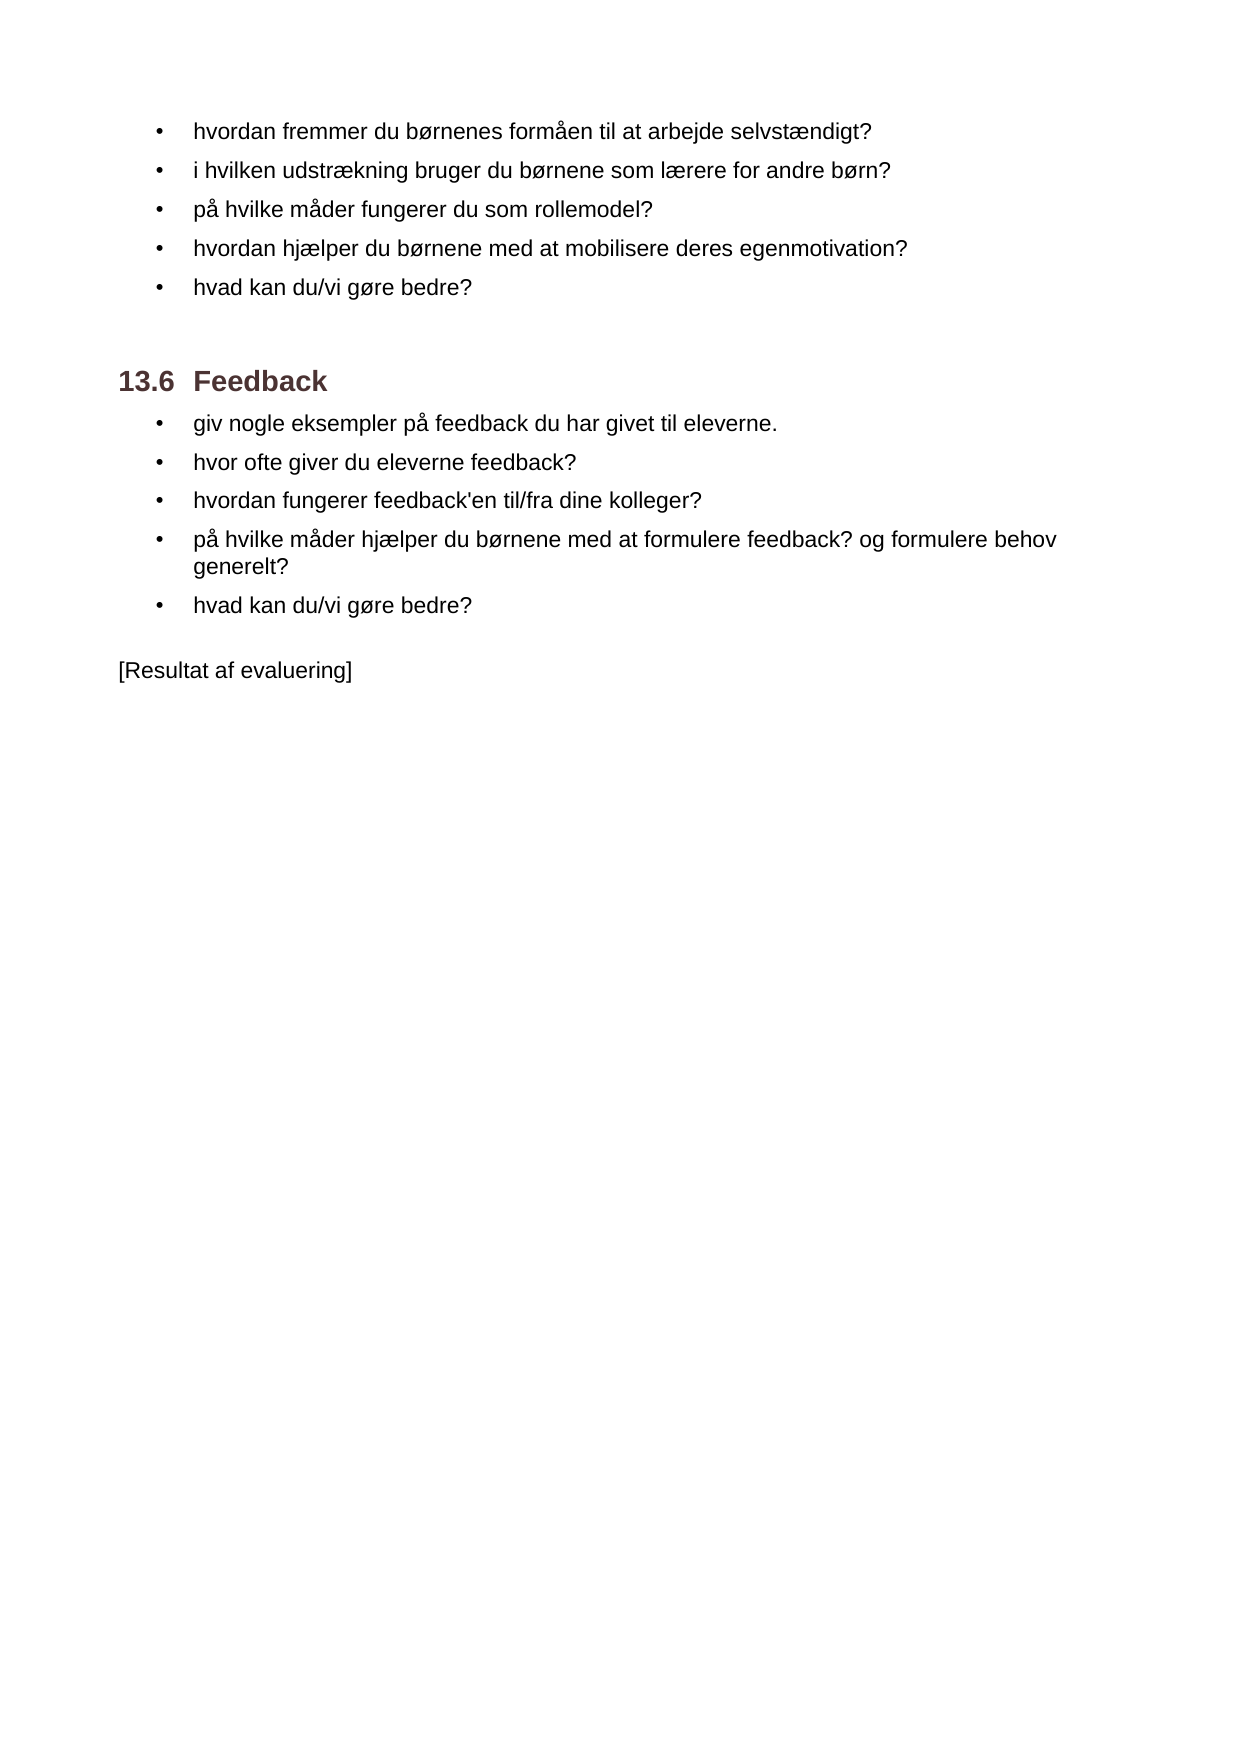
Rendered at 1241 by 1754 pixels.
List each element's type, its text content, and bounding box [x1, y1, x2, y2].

list hvad kan du/vi gøre bedre? [156, 592, 1122, 644]
list hvad kan du/vi gøre bedre? [156, 273, 1122, 326]
list på hvilke måder hjælper du børnene med at formulere feedback? og formulere behov generelt? [156, 526, 1122, 579]
list hvor ofte giver du eleverne feedback? [156, 449, 1122, 475]
list i hvilken udstrækning bruger du børnene som lærere for andre børn? [156, 157, 1122, 183]
text [Resultat af evaluering] [118, 657, 1122, 683]
list på hvilke måder fungerer du som rollemodel? [156, 196, 1122, 222]
list hvordan fremmer du børnenes formåen til at arbejde selvstændigt? [156, 118, 1122, 144]
subtitle Feedback [118, 364, 1122, 397]
list giv nogle eksempler på feedback du har givet til eleverne. [156, 410, 1122, 436]
list hvordan fungerer feedback'en til/fra dine kolleger? [156, 487, 1122, 514]
list hvordan hjælper du børnene med at mobilisere deres egenmotivation? [156, 235, 1122, 261]
